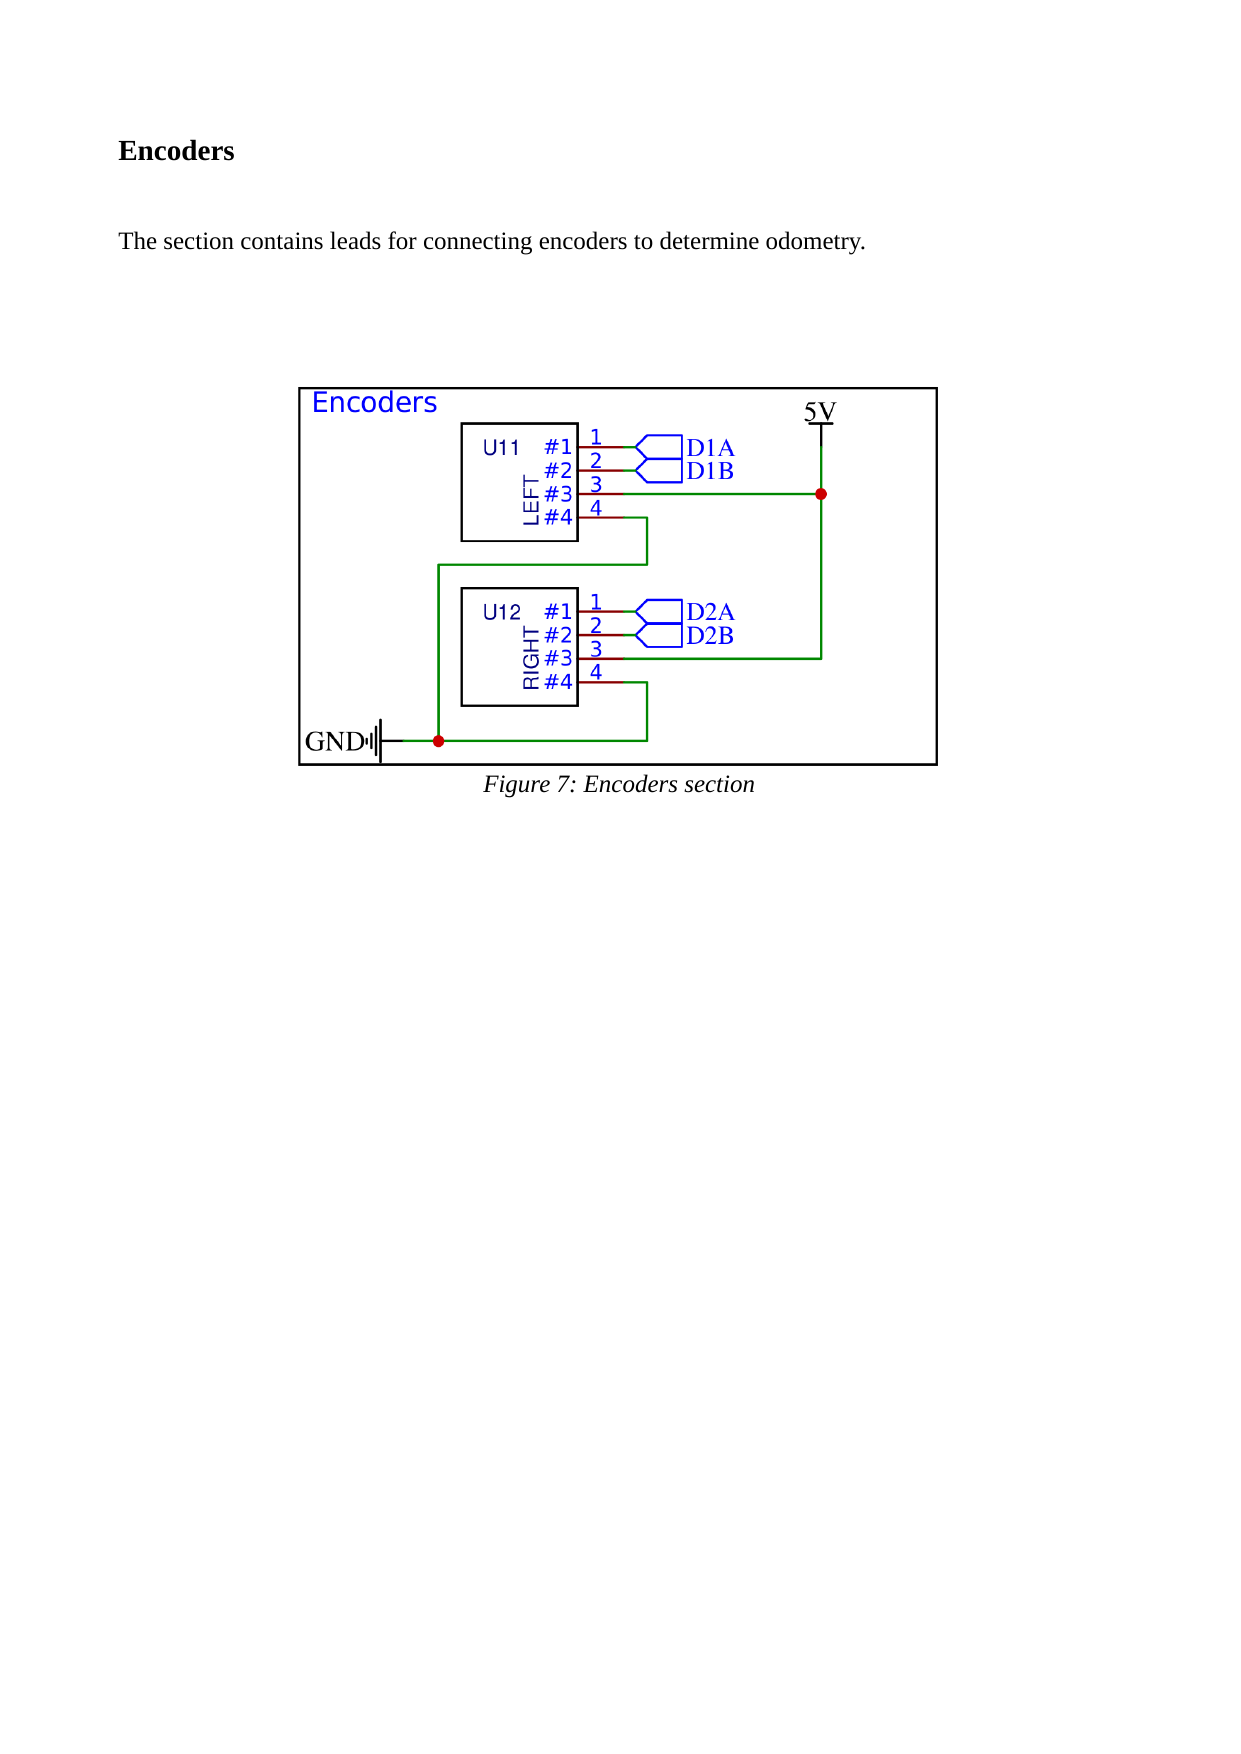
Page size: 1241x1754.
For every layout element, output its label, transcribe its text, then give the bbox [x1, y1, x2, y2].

subtitle Encoders [118, 133, 1122, 166]
text Figure 7: Encoders section [294, 770, 946, 798]
text The section contains leads for connecting encoders to determine odometry. [118, 226, 1122, 255]
picture [294, 381, 946, 770]
